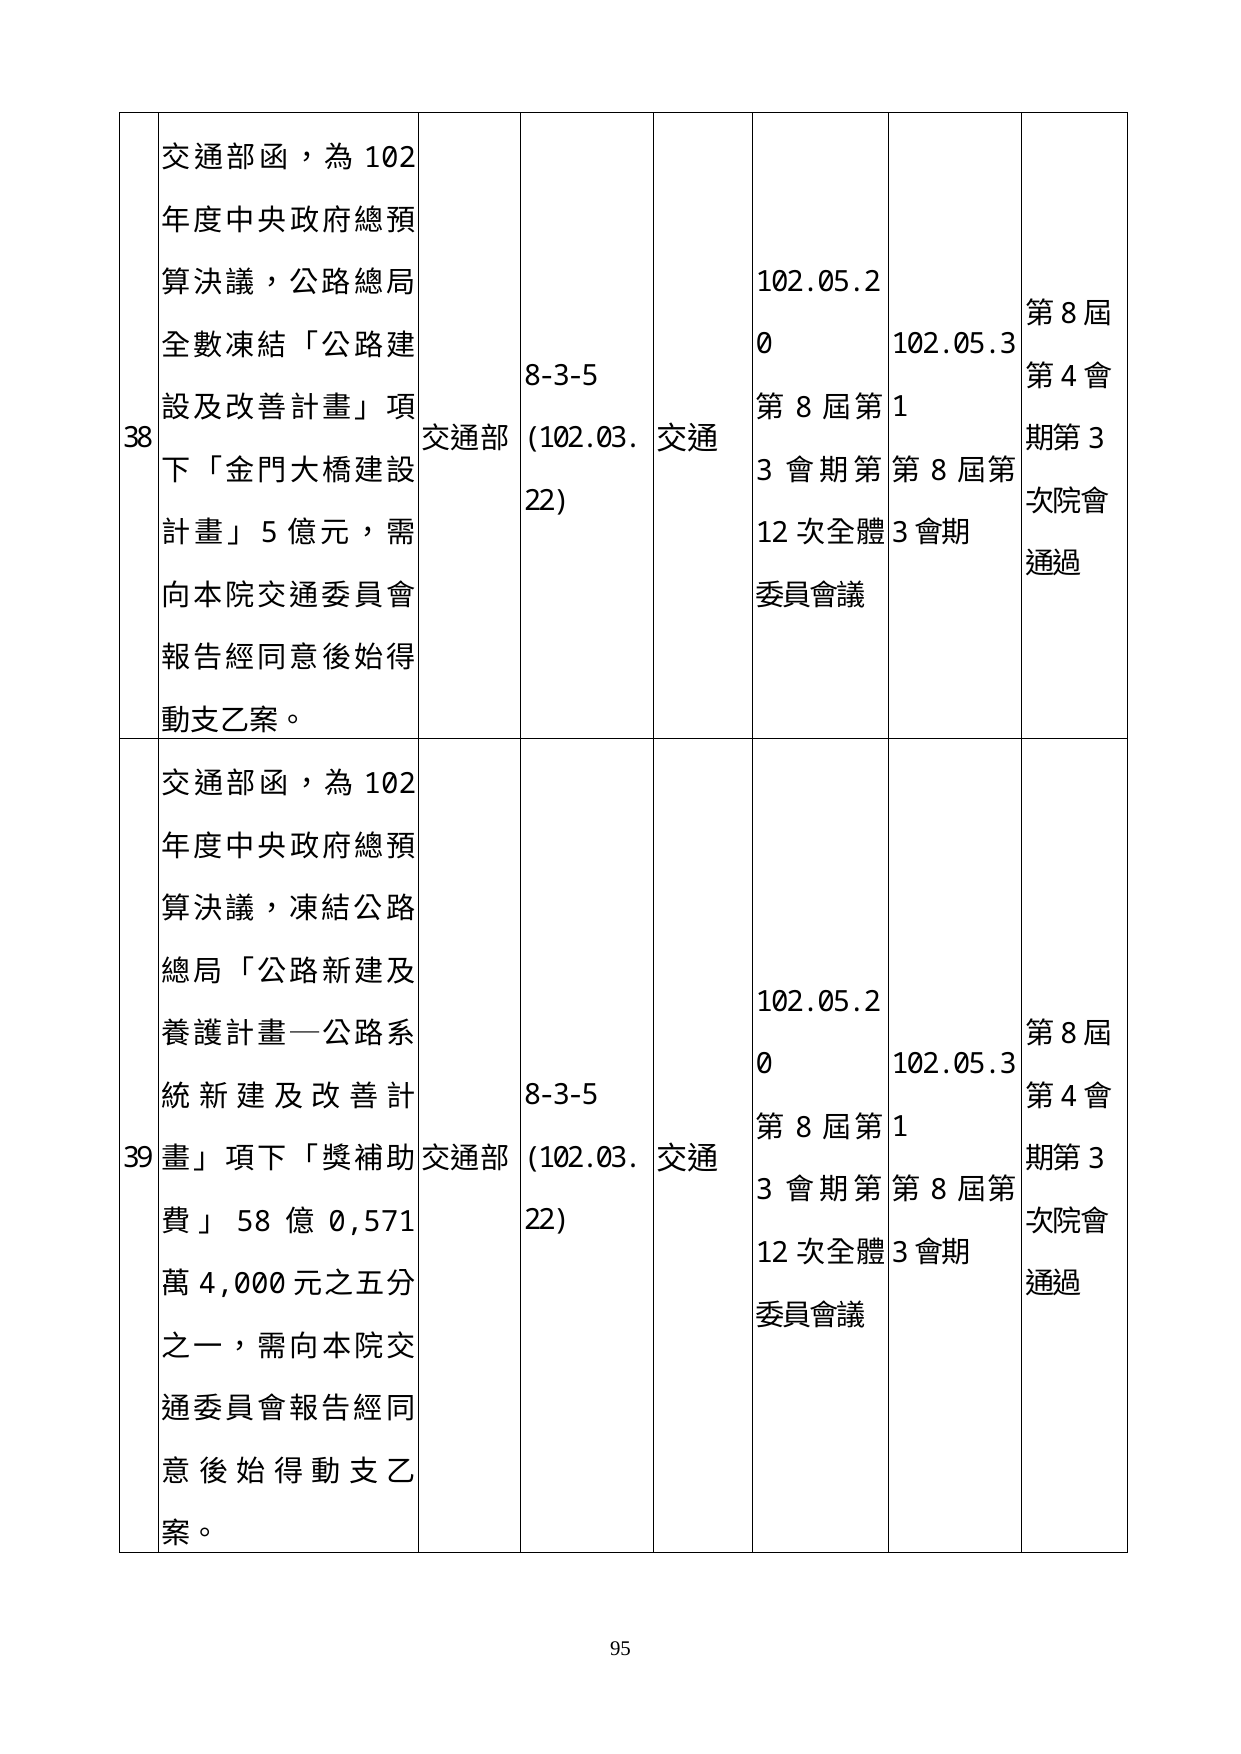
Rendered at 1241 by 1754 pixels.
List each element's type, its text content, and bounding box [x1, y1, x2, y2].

table_cell 第8屆第4會期第3次院會通過 [1022, 113, 1127, 738]
table_cell 交通部函，為102年度中央政府總預算決議，公路總局全數凍結「公路建設及改善計畫」項下「金門大橋建設計畫」5億元，需向本院交通委員會報告經同意後始得動支乙案。 [159, 113, 418, 738]
table_cell 交通部 [419, 739, 520, 1552]
table_cell 102.05.31 第8屆第3會期 [889, 739, 1021, 1552]
table_cell 102.05.31 第8屆第3會期 [889, 113, 1021, 738]
table_cell 交通部 [419, 113, 520, 738]
table_cell 交通 [654, 113, 752, 738]
table_cell 102.05.20 第8屆第3會期第12次全體委員會議 [753, 113, 888, 738]
table_cell 38 [120, 113, 158, 738]
table_cell 第8屆第4會期第3次院會通過 [1022, 739, 1127, 1552]
table_cell 102.05.20 第8屆第3會期第12次全體委員會議 [753, 739, 888, 1552]
table_cell 8-3-5 (102.03.22) [521, 739, 653, 1552]
table_cell 交通部函，為102年度中央政府總預算決議，凍結公路總局「公路新建及養護計畫─公路系統新建及改善計畫」項下「獎補助費」58億0,571萬4,000元之五分之一，需向本院交通委員會報告經同意後始得動支乙案。 [159, 739, 418, 1552]
table_cell 8-3-5 (102.03.22) [521, 113, 653, 738]
table_cell 交通 [654, 739, 752, 1552]
table_cell 39 [120, 739, 158, 1552]
